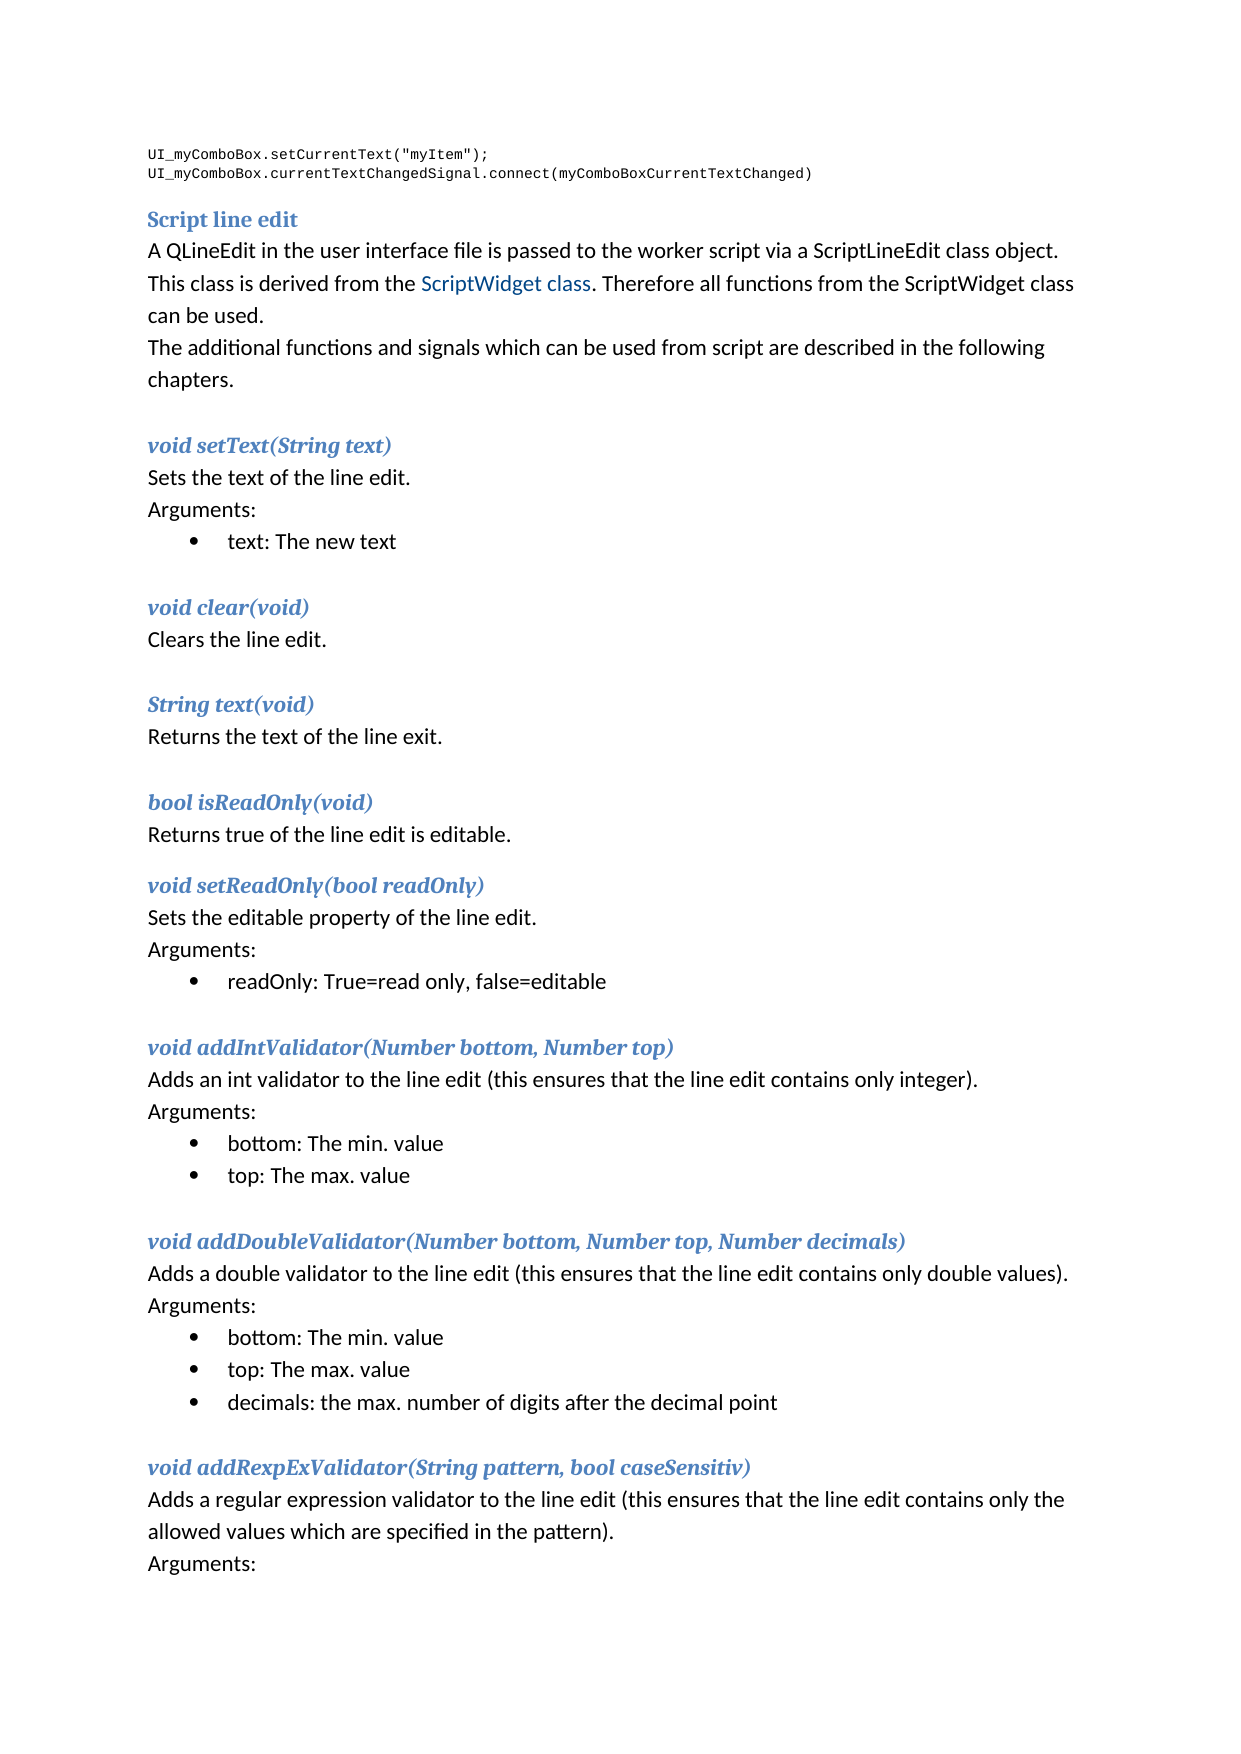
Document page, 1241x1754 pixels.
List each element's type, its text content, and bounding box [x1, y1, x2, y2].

text Returns true of the line edit is editable. [148, 820, 1093, 848]
text Arguments: [148, 935, 1093, 963]
subtitle void setReadOnly(bool readOnly) [148, 873, 1093, 899]
subtitle void setText(String text) [148, 433, 1093, 459]
text UI_myComboBox.setCurrentText("myItem"); [148, 148, 1093, 164]
list bottom: The min. value [190, 1323, 1093, 1351]
text UI_myComboBox.currentTextChangedSignal.connect(myComboBoxCurrentTextChanged) [148, 167, 1093, 183]
subtitle Script line edit [148, 206, 1093, 233]
text This class is derived from the ScriptWidget class. Therefore all functions from the ScriptWidget class can be used. [148, 269, 1093, 329]
list top: The max. value [190, 1355, 1093, 1383]
text Arguments: [148, 495, 1093, 523]
text Clears the line edit. [148, 625, 1093, 653]
list text: The new text [190, 527, 1093, 555]
subtitle String text(void) [148, 692, 1093, 718]
list top: The max. value [190, 1161, 1093, 1189]
list readOnly: True=read only, false=editable [190, 967, 1093, 995]
text Arguments: [148, 1291, 1093, 1319]
subtitle bool isReadOnly(void) [148, 789, 1093, 816]
text Adds a double validator to the line edit (this ensures that the line edit contains only double values). [148, 1259, 1093, 1287]
list decimals: the max. number of digits after the decimal point [190, 1388, 1093, 1416]
subtitle void clear(void) [148, 594, 1093, 621]
text Adds a regular expression validator to the line edit (this ensures that the line edit contains only the allowed values which are specified in the pattern). [148, 1485, 1093, 1545]
subtitle void addDoubleValidator(Number bottom, Number top, Number decimals) [148, 1229, 1093, 1255]
text Arguments: [148, 1097, 1093, 1125]
list bottom: The min. value [190, 1129, 1093, 1157]
text Returns the text of the line exit. [148, 722, 1093, 750]
subtitle void addRexpExValidator(String pattern, bool caseSensitiv) [148, 1455, 1093, 1481]
text Adds an int validator to the line edit (this ensures that the line edit contains only integer). [148, 1065, 1093, 1093]
text A QLineEdit in the user interface file is passed to the worker script via a ScriptLineEdit class object. [148, 237, 1093, 264]
text The additional functions and signals which can be used from script are described in the following chapters. [148, 333, 1093, 393]
subtitle void addIntValidator(Number bottom, Number top) [148, 1034, 1093, 1061]
text Arguments: [148, 1549, 1093, 1577]
text Sets the editable property of the line edit. [148, 903, 1093, 931]
text Sets the text of the line edit. [148, 463, 1093, 491]
